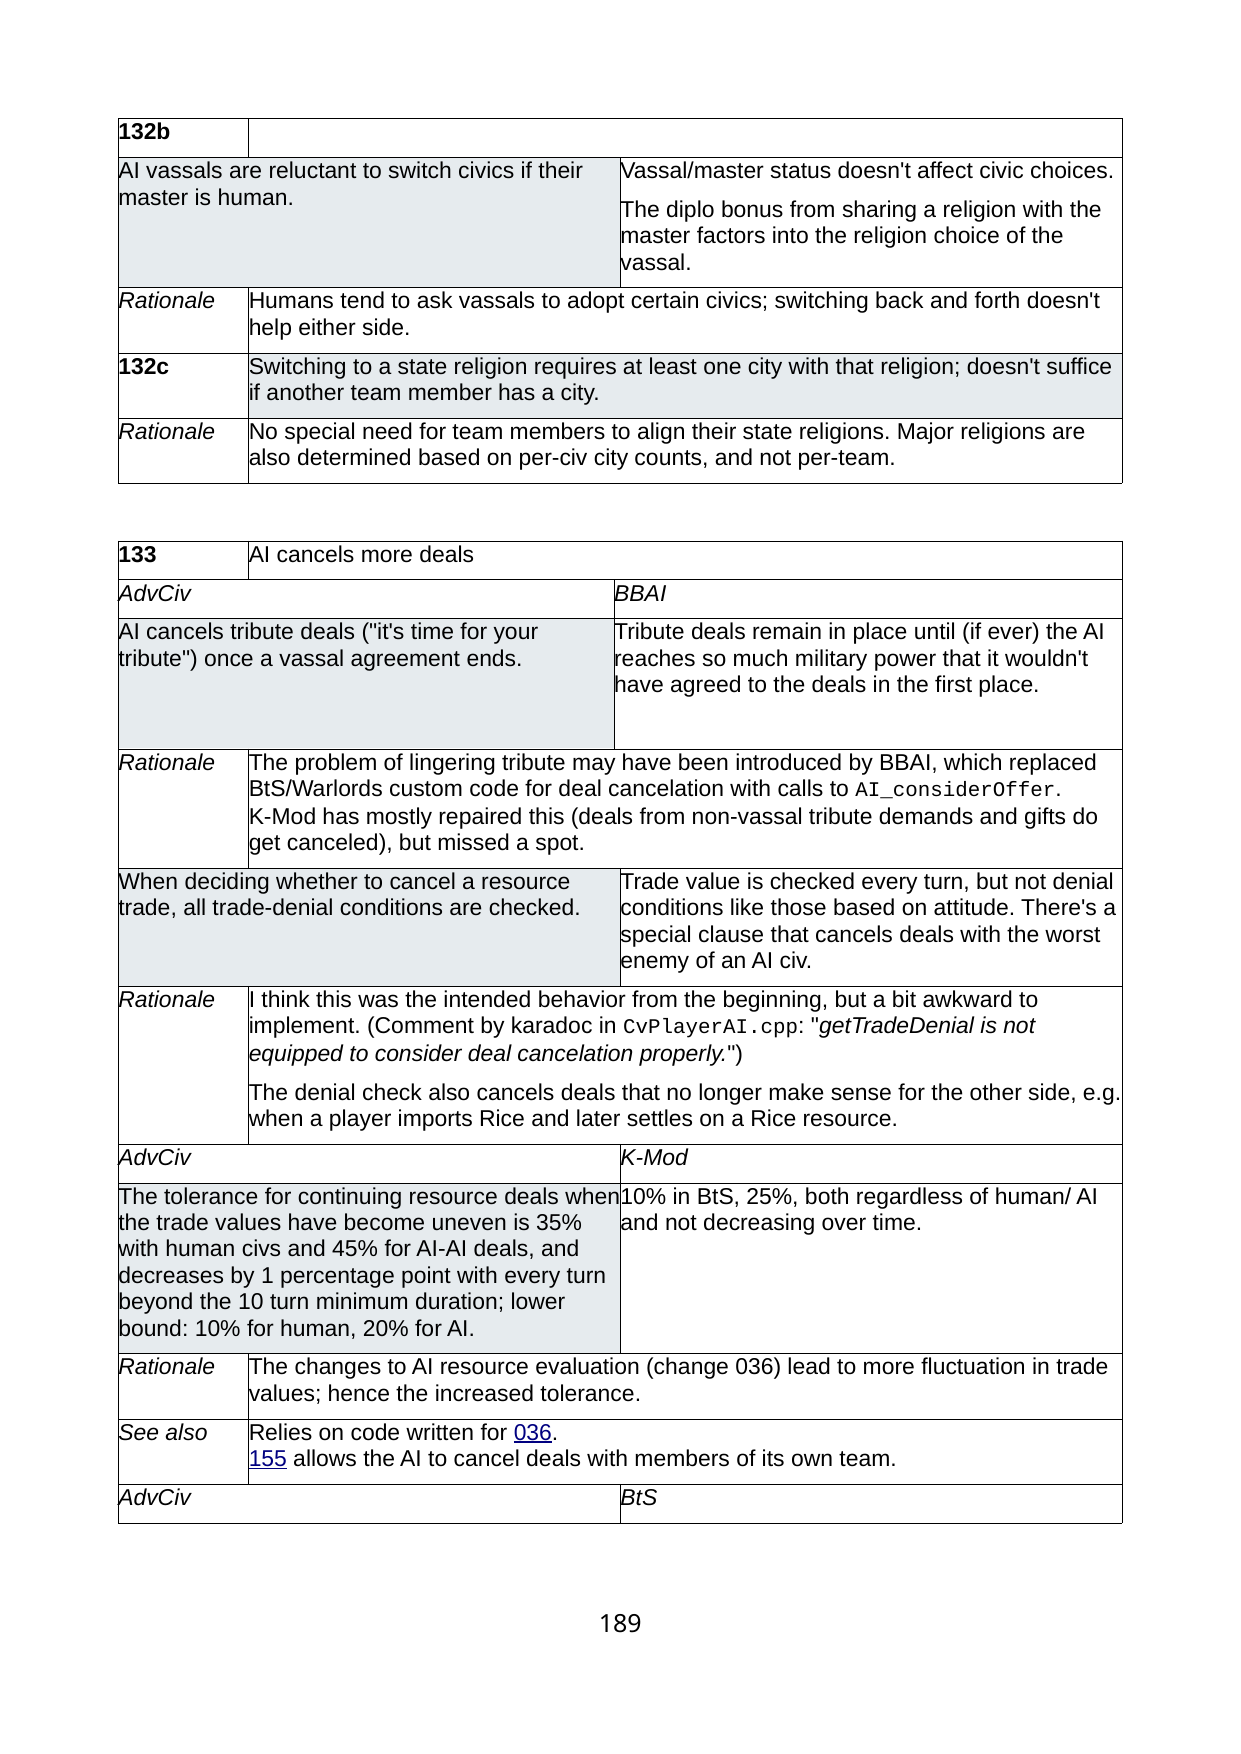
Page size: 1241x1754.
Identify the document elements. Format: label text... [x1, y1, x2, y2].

table_cell Rationale [119, 987, 248, 1144]
table_cell AdvCiv [119, 1145, 620, 1183]
table_header 133 [119, 542, 248, 579]
table_cell [249, 119, 1122, 157]
table_cell When deciding whether to cancel a resource trade, all trade-denial conditions are checked. [119, 869, 620, 986]
table_cell I think this was the intended behavior from the beginning, but a bit awkward to implement. (Comment by karadoc in CvPlayerAI.cpp: "getTradeDenial is not equipped to consider deal cancelation properly.") The denial check also cancels deals that no longer make sense for the other side, e.g. when a player imports Rice and later settles on a Rice resource. [249, 987, 1122, 1144]
table_cell Tribute deals remain in place until (if ever) the AI reaches so much military power that it wouldn't have agreed to the deals in the first place. [615, 619, 1122, 748]
table_cell 10% in BtS, 25%, both regardless of human/ AI and not decreasing over time. [621, 1184, 1122, 1353]
table_cell Rationale [119, 750, 248, 868]
table_cell Humans tend to ask vassals to adopt certain civics; switching back and forth doesn't help either side. [249, 288, 1122, 352]
table_cell The tolerance for continuing resource deals when the trade values have become uneven is 35% with human civs and 45% for AI-AI deals, and decreases by 1 percentage point with every turn beyond the 10 turn minimum duration; lower bound: 10% for human, 20% for AI. [119, 1184, 620, 1353]
table_cell The problem of lingering tribute may have been introduced by BBAI, which replaced BtS/Warlords custom code for deal cancelation with calls to AI_considerOffer. K‑Mod has mostly repaired this (deals from non-vassal tribute demands and gifts do get canceled), but missed a spot. [249, 750, 1122, 868]
table_cell The changes to AI resource evaluation (change 036) lead to more fluctuation in trade values; hence the increased tolerance. [249, 1354, 1122, 1418]
table_cell Vassal/master status doesn't affect civic choices. The diplo bonus from sharing a religion with the master factors into the religion choice of the vassal. [621, 158, 1122, 287]
table_cell AI cancels tribute deals ("it's time for your tribute") once a vassal agreement ends. [119, 619, 614, 748]
table_cell AI vassals are reluctant to switch civics if their master is human. [119, 158, 620, 287]
table_cell Trade value is checked every turn, but not denial conditions like those based on attitude. There's a special clause that cancels deals with the worst enemy of an AI civ. [621, 869, 1122, 986]
table_cell See also [119, 1420, 248, 1484]
table_cell BtS [621, 1485, 1122, 1522]
table_cell Rationale [119, 288, 248, 352]
table_cell AdvCiv [119, 580, 614, 618]
table_cell Rationale [119, 419, 248, 483]
table_cell Switching to a state religion requires at least one city with that religion; doesn't suffice if another team member has a city. [249, 354, 1122, 418]
table_header AI cancels more deals [249, 542, 1122, 579]
table_cell 132c [119, 354, 248, 418]
table_cell Rationale [119, 1354, 248, 1418]
table_cell 132b [119, 119, 248, 157]
table_cell K-Mod [621, 1145, 1122, 1183]
table_cell AdvCiv [119, 1485, 620, 1522]
table_cell No special need for team members to align their state religions. Major religions are also determined based on per-civ city counts, and not per-team. [249, 419, 1122, 483]
table_cell BBAI [615, 580, 1122, 618]
table_cell Relies on code written for 036. 155 allows the AI to cancel deals with members of its own team. [249, 1420, 1122, 1484]
